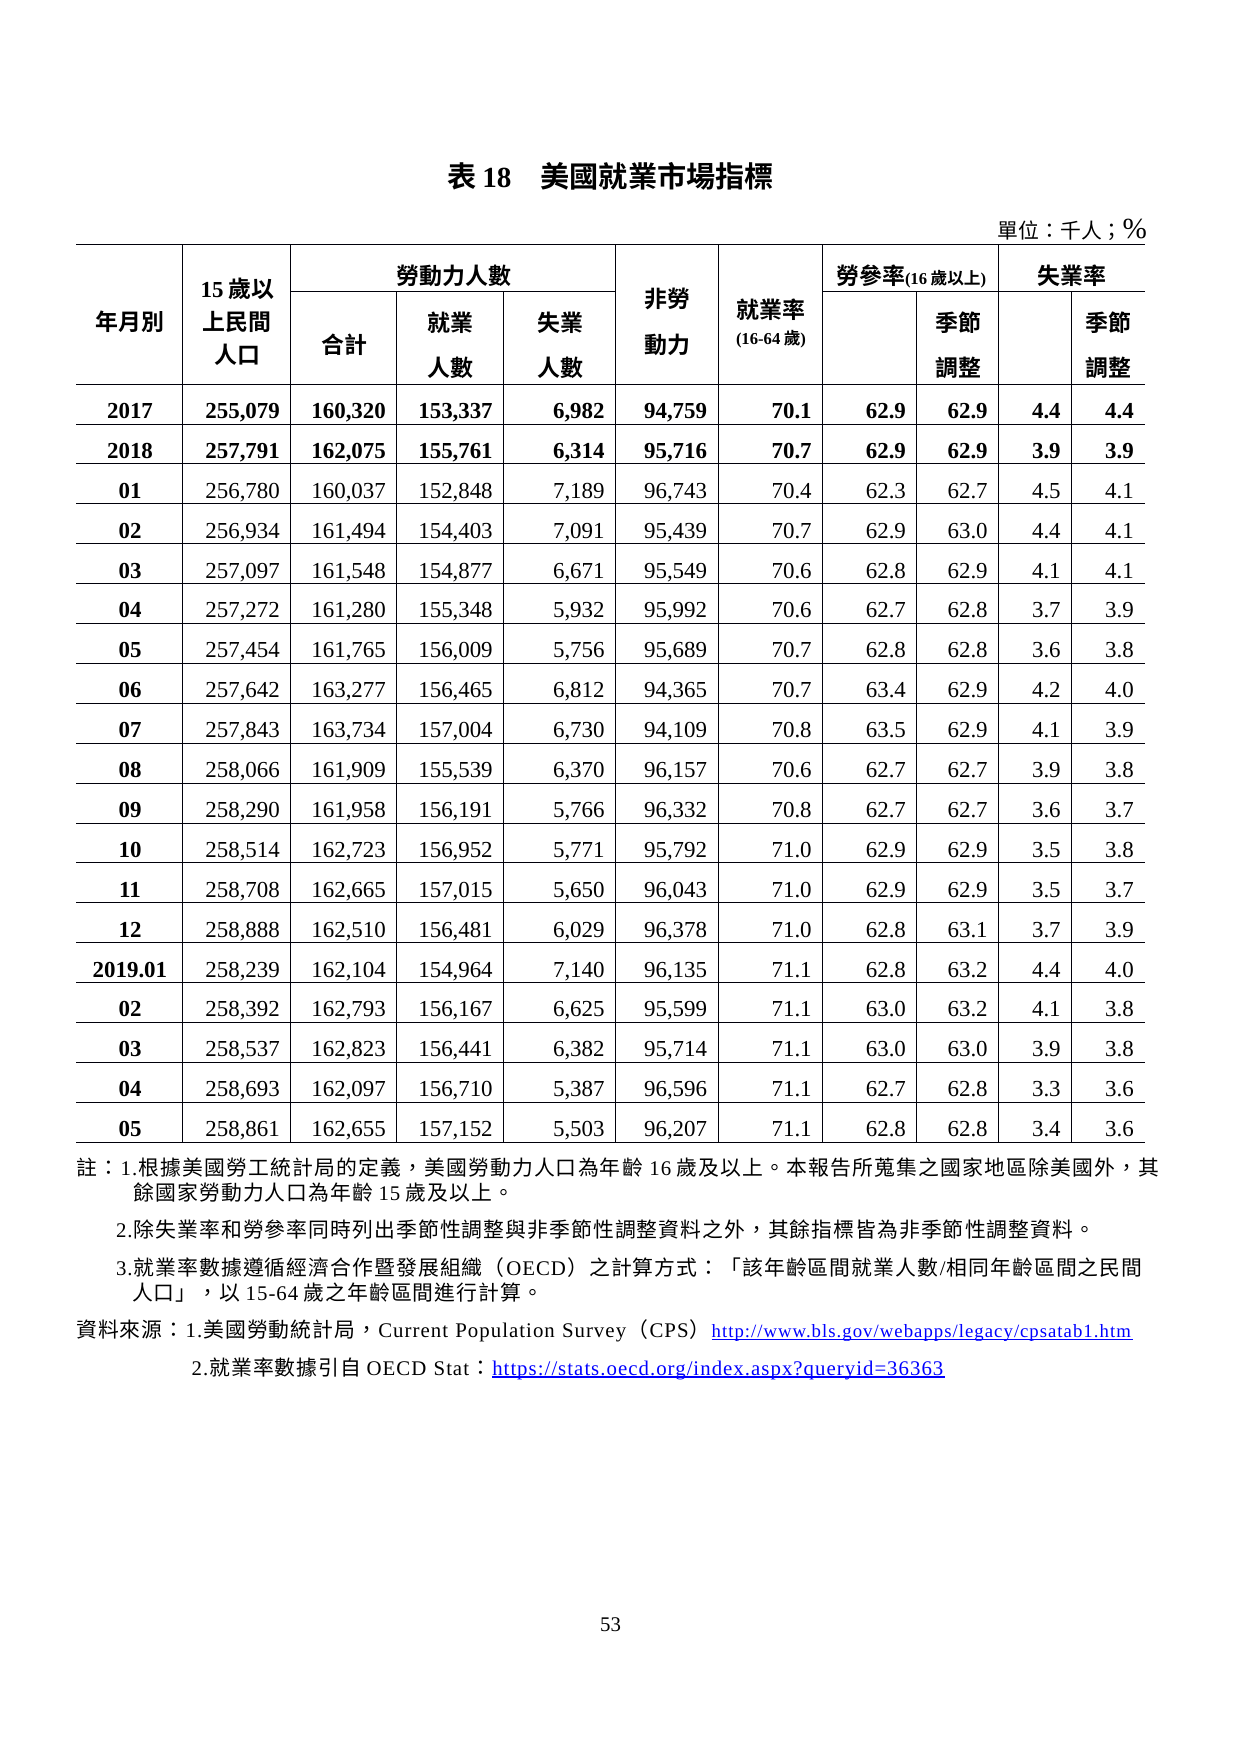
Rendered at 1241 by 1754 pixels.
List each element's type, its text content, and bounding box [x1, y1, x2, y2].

table_cell 95,689 [616, 624, 718, 663]
table_cell 4.0 [1072, 664, 1145, 703]
table_cell 71.1 [719, 1103, 822, 1142]
table_cell 154,964 [397, 943, 503, 982]
table_cell 62.8 [823, 903, 916, 942]
table_cell 04 [76, 584, 182, 623]
table_cell 4.1 [1072, 544, 1145, 583]
table_cell 63.0 [917, 1023, 998, 1062]
table_cell 258,392 [183, 983, 290, 1022]
table_cell 94,365 [616, 664, 718, 703]
table_cell 03 [76, 544, 182, 583]
table_cell 257,454 [183, 624, 290, 663]
table_cell 70.7 [719, 425, 822, 463]
table_cell 3.6 [999, 784, 1071, 822]
table_cell 09 [76, 784, 182, 822]
table_cell 62.7 [823, 584, 916, 623]
table_cell 70.1 [719, 385, 822, 423]
table_cell 04 [76, 1063, 182, 1102]
table_cell 71.1 [719, 943, 822, 982]
table_cell 257,097 [183, 544, 290, 583]
table_cell 70.6 [719, 744, 822, 782]
table_cell 258,861 [183, 1103, 290, 1142]
text 2.除失業率和勞參率同時列出季節性調整與非季節性調整資料之外，其餘指標皆為非季節性調整資料。 [116, 1218, 1143, 1243]
table_cell 4.5 [999, 464, 1071, 503]
table_cell 155,539 [397, 744, 503, 782]
table_cell 3.8 [1072, 824, 1145, 862]
table_cell 5,503 [504, 1103, 615, 1142]
table_cell 163,734 [291, 704, 396, 743]
table_cell 5,756 [504, 624, 615, 663]
table_cell 161,548 [291, 544, 396, 583]
table_cell 258,708 [183, 863, 290, 902]
table_cell 70.4 [719, 464, 822, 503]
table_cell 70.7 [719, 664, 822, 703]
table_cell 3.9 [999, 744, 1071, 782]
table_cell 05 [76, 624, 182, 663]
table_cell 156,009 [397, 624, 503, 663]
table_cell 96,207 [616, 1103, 718, 1142]
table_cell 94,109 [616, 704, 718, 743]
table_cell 155,348 [397, 584, 503, 623]
table_cell 7,140 [504, 943, 615, 982]
table_cell 153,337 [397, 385, 503, 423]
table_cell 63.0 [823, 983, 916, 1022]
table_cell 12 [76, 903, 182, 942]
table_cell 160,320 [291, 385, 396, 423]
table_cell 3.8 [1072, 624, 1145, 663]
table_cell 62.9 [823, 504, 916, 543]
table_cell 08 [76, 744, 182, 782]
table_cell 就業 人數 [397, 292, 503, 383]
table_header 15歲以上民間人口 [183, 245, 290, 383]
table_header 年月別 [76, 245, 182, 383]
table_cell 6,982 [504, 385, 615, 423]
text 單位：千人；% [208, 211, 1147, 244]
table_cell 62.8 [917, 1063, 998, 1102]
table_cell 255,079 [183, 385, 290, 423]
table_cell 6,314 [504, 425, 615, 463]
table_cell [823, 292, 916, 383]
table_cell 258,239 [183, 943, 290, 982]
table_cell 62.9 [917, 425, 998, 463]
table_cell 合計 [291, 292, 396, 383]
table_cell 258,888 [183, 903, 290, 942]
table_cell 62.3 [823, 464, 916, 503]
table_cell 07 [76, 704, 182, 743]
table_cell 70.8 [719, 704, 822, 743]
table_cell 160,037 [291, 464, 396, 503]
table_cell 157,004 [397, 704, 503, 743]
table_cell 70.8 [719, 784, 822, 822]
table_cell 3.5 [999, 824, 1071, 862]
table_cell 3.3 [999, 1063, 1071, 1102]
table_cell 3.7 [999, 903, 1071, 942]
table_cell 06 [76, 664, 182, 703]
table_header 勞參率(16歲以上) [823, 245, 998, 291]
table_cell 62.7 [823, 744, 916, 782]
table_cell 95,716 [616, 425, 718, 463]
table_cell 96,157 [616, 744, 718, 782]
table_cell 62.7 [917, 464, 998, 503]
table_cell 62.9 [823, 863, 916, 902]
table_cell 6,812 [504, 664, 615, 703]
table_cell 63.2 [917, 983, 998, 1022]
table_cell 162,097 [291, 1063, 396, 1102]
table_cell 156,441 [397, 1023, 503, 1062]
table_cell 162,723 [291, 824, 396, 862]
table_cell 161,765 [291, 624, 396, 663]
table_cell 3.9 [999, 1023, 1071, 1062]
table_cell 2019.01 [76, 943, 182, 982]
table_cell 11 [76, 863, 182, 902]
table_cell 3.8 [1072, 744, 1145, 782]
table_cell 258,290 [183, 784, 290, 822]
table_cell 156,481 [397, 903, 503, 942]
table_cell 155,761 [397, 425, 503, 463]
table_cell 4.0 [1072, 943, 1145, 982]
table_cell 10 [76, 824, 182, 862]
table_cell 3.8 [1072, 983, 1145, 1022]
table_cell 258,514 [183, 824, 290, 862]
table_cell 157,152 [397, 1103, 503, 1142]
table_cell 01 [76, 464, 182, 503]
table_cell 71.0 [719, 863, 822, 902]
table_cell 163,277 [291, 664, 396, 703]
table_cell 63.1 [917, 903, 998, 942]
table_cell 62.8 [917, 1103, 998, 1142]
table_cell 161,958 [291, 784, 396, 822]
table_cell 96,135 [616, 943, 718, 982]
table_cell 6,625 [504, 983, 615, 1022]
table_cell 62.9 [823, 824, 916, 862]
table_cell 62.8 [823, 624, 916, 663]
table_cell 162,104 [291, 943, 396, 982]
text 2.就業率數據引自OECD Stat：https://stats.oecd.org/index.aspx?queryid=36363 [113, 1355, 1033, 1380]
table_cell 3.6 [999, 624, 1071, 663]
table_cell 96,332 [616, 784, 718, 822]
table_cell 6,730 [504, 704, 615, 743]
table_cell 季節 調整 [917, 292, 998, 383]
table_cell 6,382 [504, 1023, 615, 1062]
table_cell 63.4 [823, 664, 916, 703]
table_cell 70.7 [719, 624, 822, 663]
table_cell 05 [76, 1103, 182, 1142]
table_cell 62.8 [823, 544, 916, 583]
table_cell 63.2 [917, 943, 998, 982]
table_cell 95,549 [616, 544, 718, 583]
table_cell 62.7 [917, 784, 998, 822]
table_cell 62.9 [917, 863, 998, 902]
table_cell 4.1 [999, 983, 1071, 1022]
table_cell 94,759 [616, 385, 718, 423]
table_cell 62.8 [917, 624, 998, 663]
table_cell 161,909 [291, 744, 396, 782]
table_cell 62.9 [917, 385, 998, 423]
table_cell 162,823 [291, 1023, 396, 1062]
table_cell 3.9 [999, 425, 1071, 463]
table_cell 71.1 [719, 1023, 822, 1062]
table_cell 71.0 [719, 824, 822, 862]
table_cell 6,671 [504, 544, 615, 583]
table_cell 62.9 [823, 385, 916, 423]
table_cell 62.7 [823, 1063, 916, 1102]
table_cell 95,992 [616, 584, 718, 623]
table_cell 71.1 [719, 983, 822, 1022]
text 3.就業率數據遵循經濟合作暨發展組織（OECD）之計算方式：「該年齡區間就業人數/相同年齡區間之民間人口」，以15-64歲之年齡區間進行計算。 [116, 1255, 1143, 1305]
table_cell 5,932 [504, 584, 615, 623]
text 表18 美國就業市場指標 [187, 144, 1033, 198]
table_cell 63.5 [823, 704, 916, 743]
table_cell 154,877 [397, 544, 503, 583]
table_cell [999, 292, 1071, 383]
table_cell 6,029 [504, 903, 615, 942]
table_cell 62.9 [917, 664, 998, 703]
table_cell 5,771 [504, 824, 615, 862]
table_cell 71.0 [719, 903, 822, 942]
table_cell 71.1 [719, 1063, 822, 1102]
table_cell 162,793 [291, 983, 396, 1022]
table_cell 3.4 [999, 1103, 1071, 1142]
table_cell 96,378 [616, 903, 718, 942]
table_cell 62.9 [917, 544, 998, 583]
table_header 就業率(16-64歲) [719, 245, 822, 383]
table_cell 154,403 [397, 504, 503, 543]
table_cell 95,439 [616, 504, 718, 543]
table_cell 4.4 [1072, 385, 1145, 423]
table_cell 62.9 [823, 425, 916, 463]
table_cell 70.6 [719, 544, 822, 583]
table_cell 3.6 [1072, 1103, 1145, 1142]
table_cell 4.1 [999, 704, 1071, 743]
table_cell 4.4 [999, 385, 1071, 423]
table_cell 257,272 [183, 584, 290, 623]
table_cell 96,743 [616, 464, 718, 503]
table_header 非勞 動力 [616, 245, 718, 383]
table_header 勞動力人數 [291, 245, 615, 291]
table_cell 2018 [76, 425, 182, 463]
table_cell 5,766 [504, 784, 615, 822]
table_cell 162,510 [291, 903, 396, 942]
table_cell 257,642 [183, 664, 290, 703]
table_cell 95,714 [616, 1023, 718, 1062]
table_cell 失業 人數 [504, 292, 615, 383]
table_cell 70.6 [719, 584, 822, 623]
text 註：1.根據美國勞工統計局的定義，美國勞動力人口為年齡16歲及以上。本報告所蒐集之國家地區除美國外，其餘國家勞動力人口為年齡15歲及以上。 [76, 1155, 1160, 1205]
table_cell 162,665 [291, 863, 396, 902]
table_cell 3.9 [1072, 903, 1145, 942]
table_cell 4.1 [1072, 464, 1145, 503]
table_cell 季節 調整 [1072, 292, 1145, 383]
table_cell 62.8 [823, 943, 916, 982]
table_header 失業率 [999, 245, 1145, 291]
table_cell 257,791 [183, 425, 290, 463]
table_cell 3.7 [999, 584, 1071, 623]
table_cell 02 [76, 504, 182, 543]
table_cell 3.7 [1072, 863, 1145, 902]
table_cell 4.2 [999, 664, 1071, 703]
table_cell 62.7 [823, 784, 916, 822]
table_cell 02 [76, 983, 182, 1022]
table_cell 03 [76, 1023, 182, 1062]
table_cell 5,387 [504, 1063, 615, 1102]
table_cell 156,167 [397, 983, 503, 1022]
table_cell 70.7 [719, 504, 822, 543]
table_cell 3.8 [1072, 1023, 1145, 1062]
table_cell 156,952 [397, 824, 503, 862]
table_cell 96,043 [616, 863, 718, 902]
table_cell 62.8 [823, 1103, 916, 1142]
table_cell 256,934 [183, 504, 290, 543]
table_cell 2017 [76, 385, 182, 423]
table_cell 62.8 [917, 584, 998, 623]
text 資料來源：1.美國勞動統計局，Current Population Survey（CPS）http://www.bls.gov/webapps/legacy/cpsatab1.htm [76, 1318, 1177, 1343]
table_cell 5,650 [504, 863, 615, 902]
table_cell 156,191 [397, 784, 503, 822]
table_cell 161,494 [291, 504, 396, 543]
table_cell 162,655 [291, 1103, 396, 1142]
table_cell 4.4 [999, 504, 1071, 543]
table_cell 152,848 [397, 464, 503, 503]
table_cell 161,280 [291, 584, 396, 623]
table_cell 95,792 [616, 824, 718, 862]
table_cell 4.1 [1072, 504, 1145, 543]
table_cell 7,091 [504, 504, 615, 543]
table_cell 156,710 [397, 1063, 503, 1102]
table_cell 63.0 [823, 1023, 916, 1062]
table_cell 258,537 [183, 1023, 290, 1062]
table_cell 3.9 [1072, 425, 1145, 463]
table_cell 62.7 [917, 744, 998, 782]
table_cell 157,015 [397, 863, 503, 902]
table_cell 3.5 [999, 863, 1071, 902]
table_cell 258,693 [183, 1063, 290, 1102]
table_cell 258,066 [183, 744, 290, 782]
table_cell 6,370 [504, 744, 615, 782]
table_cell 3.9 [1072, 584, 1145, 623]
table_cell 4.4 [999, 943, 1071, 982]
table_cell 162,075 [291, 425, 396, 463]
table_cell 95,599 [616, 983, 718, 1022]
table_cell 3.6 [1072, 1063, 1145, 1102]
table_cell 256,780 [183, 464, 290, 503]
table_cell 257,843 [183, 704, 290, 743]
table_cell 3.9 [1072, 704, 1145, 743]
table_cell 7,189 [504, 464, 615, 503]
table_cell 63.0 [917, 504, 998, 543]
table_cell 4.1 [999, 544, 1071, 583]
table_cell 3.7 [1072, 784, 1145, 822]
table_cell 96,596 [616, 1063, 718, 1102]
table_cell 156,465 [397, 664, 503, 703]
table_cell 62.9 [917, 704, 998, 743]
table_cell 62.9 [917, 824, 998, 862]
